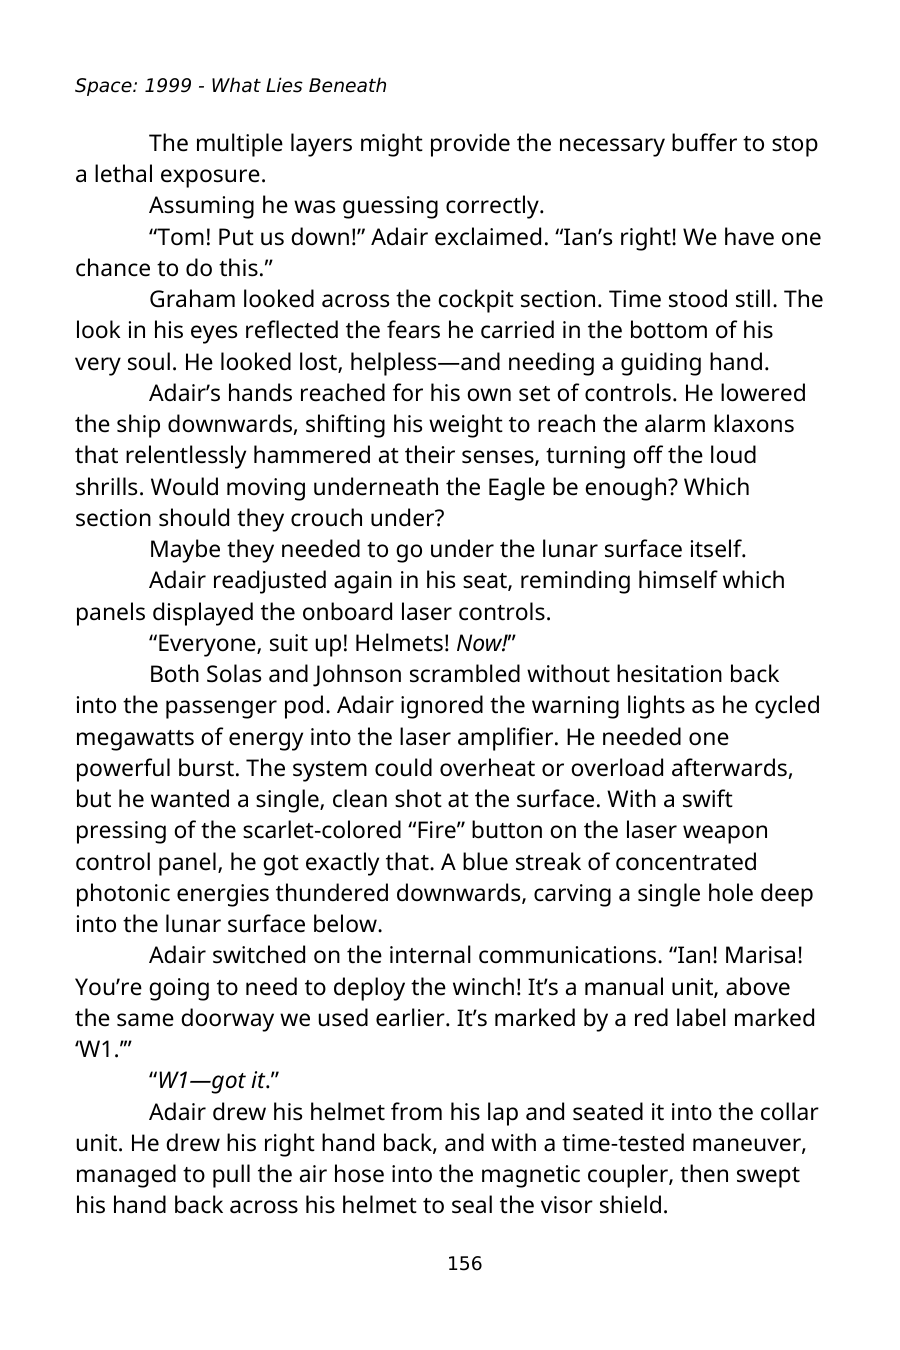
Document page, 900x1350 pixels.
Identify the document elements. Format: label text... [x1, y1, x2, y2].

text Adair’s hands reached for his own set of controls. He lowered the ship downwards, shifting his weight to reach the alarm klaxons that relentlessly hammered at their senses, turning off the loud shrills. Would moving underneath the Eagle be enough? Which section should they crouch under? [75, 377, 825, 533]
text Adair switched on the internal communications. “Ian! Marisa! You’re going to need to deploy the winch! It’s a manual unit, above the same doorway we used earlier. It’s marked by a red label marked ‘W1.’” [75, 939, 825, 1064]
text Both Solas and Johnson scrambled without hesitation back into the passenger pod. Adair ignored the warning lights as he cycled megawatts of energy into the laser amplifier. He needed one powerful burst. The system could overheat or overload afterwards, but he wanted a single, clean shot at the surface. With a swift pressing of the scarlet-colored “Fire” button on the laser weapon control panel, he got exactly that. A blue streak of concentrated photonic energies thundered downwards, carving a single hole deep into the lunar surface below. [75, 658, 825, 939]
text Adair drew his helmet from his lap and seated it into the collar unit. He drew his right hand back, and with a time-tested maneuver, managed to pull the air hose into the magnetic coupler, then swept his hand back across his helmet to seal the visor shield. [75, 1096, 825, 1221]
text Adair readjusted again in his seat, reminding himself which panels displayed the onboard laser controls. [75, 564, 825, 627]
text “Tom! Put us down!” Adair exclaimed. “Ian’s right! We have one chance to do this.” [75, 221, 825, 283]
text The multiple layers might provide the necessary buffer to stop a lethal exposure. [75, 127, 825, 189]
text Graham looked across the cockpit section. Time stood still. The look in his eyes reflected the fears he carried in the bottom of his very soul. He looked lost, helpless—and needing a guiding hand. [75, 283, 825, 377]
text “W1—got it.” [75, 1064, 825, 1096]
text Maybe they needed to go under the lunar surface itself. [75, 533, 825, 564]
text “Everyone, suit up! Helmets! Now!” [75, 627, 825, 658]
text Assuming he was guessing correctly. [75, 189, 825, 221]
